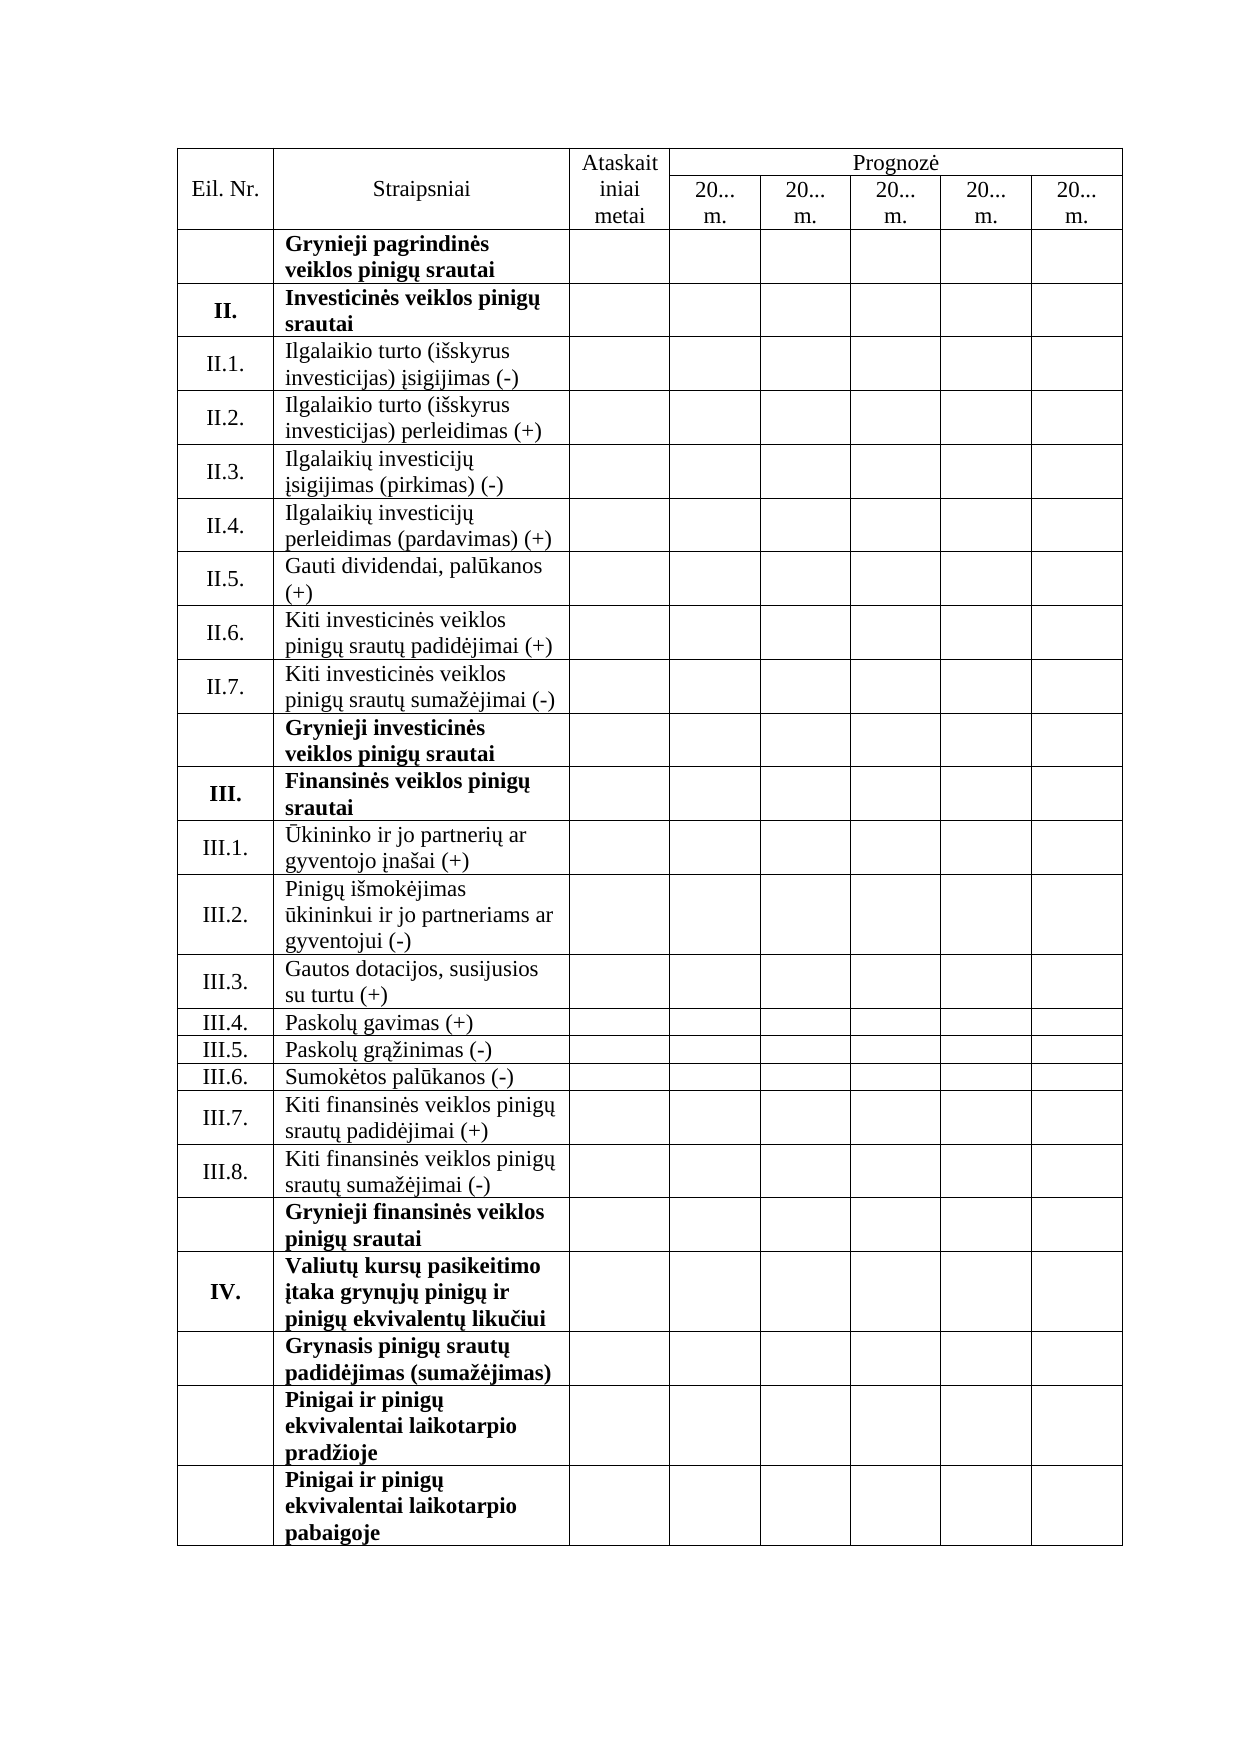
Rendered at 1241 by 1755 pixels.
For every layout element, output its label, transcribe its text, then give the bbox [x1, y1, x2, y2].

table_cell [941, 1332, 1031, 1385]
table_cell [761, 660, 850, 712]
table_cell [941, 767, 1031, 820]
table_cell [851, 230, 940, 282]
table_cell [761, 821, 850, 874]
table_cell III.3. [178, 955, 273, 1008]
table_cell Kiti finansinės veiklos pinigų srautų padidėjimai (+) [274, 1091, 569, 1143]
table_cell [570, 714, 669, 766]
table_cell II.7. [178, 660, 273, 712]
table_cell [670, 1198, 760, 1251]
table_cell [1032, 875, 1122, 954]
table_header Eil. Nr. [178, 149, 273, 229]
table_cell Sumokėtos palūkanos (-) [274, 1064, 569, 1090]
table_cell Ilgalaikių investicijų įsigijimas (pirkimas) (-) [274, 445, 569, 497]
table_cell [1032, 1009, 1122, 1035]
table_cell [670, 1091, 760, 1143]
table_cell [570, 552, 669, 605]
table_cell [941, 955, 1031, 1008]
table_cell [1032, 660, 1122, 712]
table_cell [1032, 391, 1122, 444]
table_cell Pinigai ir pinigų ekvivalentai laikotarpio pradžioje [274, 1386, 569, 1465]
table_cell Grynasis pinigų srautų padidėjimas (sumažėjimas) [274, 1332, 569, 1385]
table_cell [851, 767, 940, 820]
table_cell [761, 1252, 850, 1331]
table_cell [941, 1252, 1031, 1331]
table_cell [851, 1252, 940, 1331]
table_cell Valiutų kursų pasikeitimo įtaka grynųjų pinigų ir pinigų ekvivalentų likučiui [274, 1252, 569, 1331]
table_cell [761, 1009, 850, 1035]
table_cell [670, 499, 760, 551]
table_cell [851, 284, 940, 336]
table_cell [670, 391, 760, 444]
table_cell [761, 1198, 850, 1251]
table_cell [851, 1091, 940, 1143]
table_cell 20... m. [670, 176, 760, 229]
table_cell [570, 1091, 669, 1143]
table_cell [761, 714, 850, 766]
table_cell [941, 660, 1031, 712]
table_cell Kiti investicinės veiklos pinigų srautų padidėjimai (+) [274, 606, 569, 659]
table_cell [761, 1332, 850, 1385]
table_cell [570, 606, 669, 659]
table_cell [761, 230, 850, 282]
table_cell [941, 230, 1031, 282]
table_cell [670, 284, 760, 336]
table_cell [761, 1466, 850, 1545]
table_cell III.7. [178, 1091, 273, 1143]
table_cell [761, 1091, 850, 1143]
table_cell [670, 1145, 760, 1197]
table_cell [941, 1386, 1031, 1465]
table_cell [941, 875, 1031, 954]
table_cell [1032, 1036, 1122, 1062]
table_cell [1032, 1466, 1122, 1545]
table_header Ataskaitiniai metai [570, 149, 669, 229]
table_cell Finansinės veiklos pinigų srautai [274, 767, 569, 820]
table_cell II.3. [178, 445, 273, 497]
table_cell [570, 821, 669, 874]
table_cell [570, 1332, 669, 1385]
table_cell [178, 1198, 273, 1251]
table_cell [670, 445, 760, 497]
table_cell [941, 284, 1031, 336]
table_cell [178, 1332, 273, 1385]
table_cell Kiti investicinės veiklos pinigų srautų sumažėjimai (-) [274, 660, 569, 712]
table_cell [941, 1466, 1031, 1545]
table_cell [761, 955, 850, 1008]
table_cell [1032, 230, 1122, 282]
table_cell [670, 714, 760, 766]
table_cell [1032, 606, 1122, 659]
table_cell [570, 1466, 669, 1545]
table_cell III.6. [178, 1064, 273, 1090]
table_cell [761, 1064, 850, 1090]
table_cell [670, 1466, 760, 1545]
table_cell [941, 499, 1031, 551]
table_cell [1032, 1332, 1122, 1385]
table_cell [570, 337, 669, 390]
table_cell [1032, 821, 1122, 874]
table_cell 20... m. [851, 176, 940, 229]
table_cell Ilgalaikių investicijų perleidimas (pardavimas) (+) [274, 499, 569, 551]
table_cell [761, 1386, 850, 1465]
table_cell [570, 499, 669, 551]
table_cell Paskolų grąžinimas (-) [274, 1036, 569, 1062]
table_cell [670, 660, 760, 712]
table_cell [761, 1036, 850, 1062]
table_cell II.4. [178, 499, 273, 551]
table_cell [670, 1386, 760, 1465]
table_cell 20... m. [761, 176, 850, 229]
table_cell Grynieji pagrindinės veiklos pinigų srautai [274, 230, 569, 282]
table_cell Gautos dotacijos, susijusios su turtu (+) [274, 955, 569, 1008]
table_cell Ilgalaikio turto (išskyrus investicijas) perleidimas (+) [274, 391, 569, 444]
table_cell [761, 499, 850, 551]
table_cell [851, 1009, 940, 1035]
table_cell [761, 1145, 850, 1197]
table_cell [1032, 1386, 1122, 1465]
table_cell [670, 875, 760, 954]
table_cell Ūkininko ir jo partnerių ar gyventojo įnašai (+) [274, 821, 569, 874]
table_cell [178, 1386, 273, 1465]
table_cell II.1. [178, 337, 273, 390]
table_cell [941, 391, 1031, 444]
table_cell [1032, 1198, 1122, 1251]
table_cell [570, 1386, 669, 1465]
table_cell III.8. [178, 1145, 273, 1197]
table_cell [851, 714, 940, 766]
table_cell II.2. [178, 391, 273, 444]
table_cell [570, 1145, 669, 1197]
table_cell 20... m. [1032, 176, 1122, 229]
table_cell [1032, 955, 1122, 1008]
table_cell Ilgalaikio turto (išskyrus investicijas) įsigijimas (-) [274, 337, 569, 390]
table_cell [570, 1036, 669, 1062]
table_cell [941, 445, 1031, 497]
table_cell [1032, 767, 1122, 820]
table_cell [570, 767, 669, 820]
table_cell [670, 1252, 760, 1331]
table_cell [670, 1009, 760, 1035]
table_cell Investicinės veiklos pinigų srautai [274, 284, 569, 336]
table_cell [761, 875, 850, 954]
table_cell Grynieji finansinės veiklos pinigų srautai [274, 1198, 569, 1251]
table_cell II.6. [178, 606, 273, 659]
table_cell [1032, 1145, 1122, 1197]
table_cell [1032, 445, 1122, 497]
table_cell [851, 660, 940, 712]
table_cell Paskolų gavimas (+) [274, 1009, 569, 1035]
table_cell [178, 230, 273, 282]
table_cell [761, 391, 850, 444]
table_header Prognozė [670, 149, 1122, 175]
table_cell [1032, 714, 1122, 766]
table_cell IV. [178, 1252, 273, 1331]
table_cell [941, 1064, 1031, 1090]
table_cell [670, 606, 760, 659]
table_cell [570, 391, 669, 444]
table_cell Pinigų išmokėjimas ūkininkui ir jo partneriams ar gyventojui (-) [274, 875, 569, 954]
table_cell [941, 1198, 1031, 1251]
table_cell [670, 552, 760, 605]
table_cell [851, 391, 940, 444]
table_cell [941, 1091, 1031, 1143]
table_cell [851, 1036, 940, 1062]
table_cell [1032, 337, 1122, 390]
table_cell [851, 875, 940, 954]
table_cell II.5. [178, 552, 273, 605]
table_cell [851, 606, 940, 659]
table_cell [670, 955, 760, 1008]
table_cell Grynieji investicinės veiklos pinigų srautai [274, 714, 569, 766]
table_cell [1032, 1252, 1122, 1331]
table_cell [851, 821, 940, 874]
table_cell [570, 445, 669, 497]
table_cell [941, 606, 1031, 659]
table_cell [941, 337, 1031, 390]
table_cell Pinigai ir pinigų ekvivalentai laikotarpio pabaigoje [274, 1466, 569, 1545]
table_cell [570, 1064, 669, 1090]
table_cell [851, 1386, 940, 1465]
table_cell [570, 875, 669, 954]
table_cell Kiti finansinės veiklos pinigų srautų sumažėjimai (-) [274, 1145, 569, 1197]
table_cell [941, 1036, 1031, 1062]
table_cell [851, 1198, 940, 1251]
table_cell [670, 337, 760, 390]
table_cell [570, 230, 669, 282]
table_cell [570, 1252, 669, 1331]
table_cell [851, 955, 940, 1008]
table_cell [1032, 284, 1122, 336]
table_cell [570, 660, 669, 712]
table_cell [570, 955, 669, 1008]
table_cell [1032, 499, 1122, 551]
table_cell [941, 1009, 1031, 1035]
table_cell [178, 1466, 273, 1545]
table_cell 20... m. [941, 176, 1031, 229]
table_cell [570, 1009, 669, 1035]
table_cell [670, 821, 760, 874]
table_cell [851, 337, 940, 390]
table_cell [851, 552, 940, 605]
table_cell III.2. [178, 875, 273, 954]
table_cell [761, 337, 850, 390]
table_cell II. [178, 284, 273, 336]
table_cell [851, 1064, 940, 1090]
table_cell [670, 1332, 760, 1385]
table_cell [761, 606, 850, 659]
table_cell [670, 230, 760, 282]
table_header Straipsniai [274, 149, 569, 229]
table_cell [761, 445, 850, 497]
table_cell [761, 284, 850, 336]
table_cell [851, 499, 940, 551]
table_cell [670, 767, 760, 820]
table_cell III.1. [178, 821, 273, 874]
table_cell [851, 1466, 940, 1545]
table_cell [941, 821, 1031, 874]
table_cell [941, 552, 1031, 605]
table_cell [570, 284, 669, 336]
table_cell [570, 1198, 669, 1251]
table_cell [178, 714, 273, 766]
table_cell [851, 445, 940, 497]
table_cell [941, 714, 1031, 766]
table_cell [670, 1064, 760, 1090]
table_cell [1032, 1091, 1122, 1143]
table_cell [761, 552, 850, 605]
table_cell [941, 1145, 1031, 1197]
table_cell [670, 1036, 760, 1062]
table_cell [1032, 1064, 1122, 1090]
table_cell Gauti dividendai, palūkanos (+) [274, 552, 569, 605]
table_cell [851, 1332, 940, 1385]
table_cell III.5. [178, 1036, 273, 1062]
table_cell III. [178, 767, 273, 820]
table_cell [1032, 552, 1122, 605]
table_cell [851, 1145, 940, 1197]
table_cell [761, 767, 850, 820]
table_cell III.4. [178, 1009, 273, 1035]
